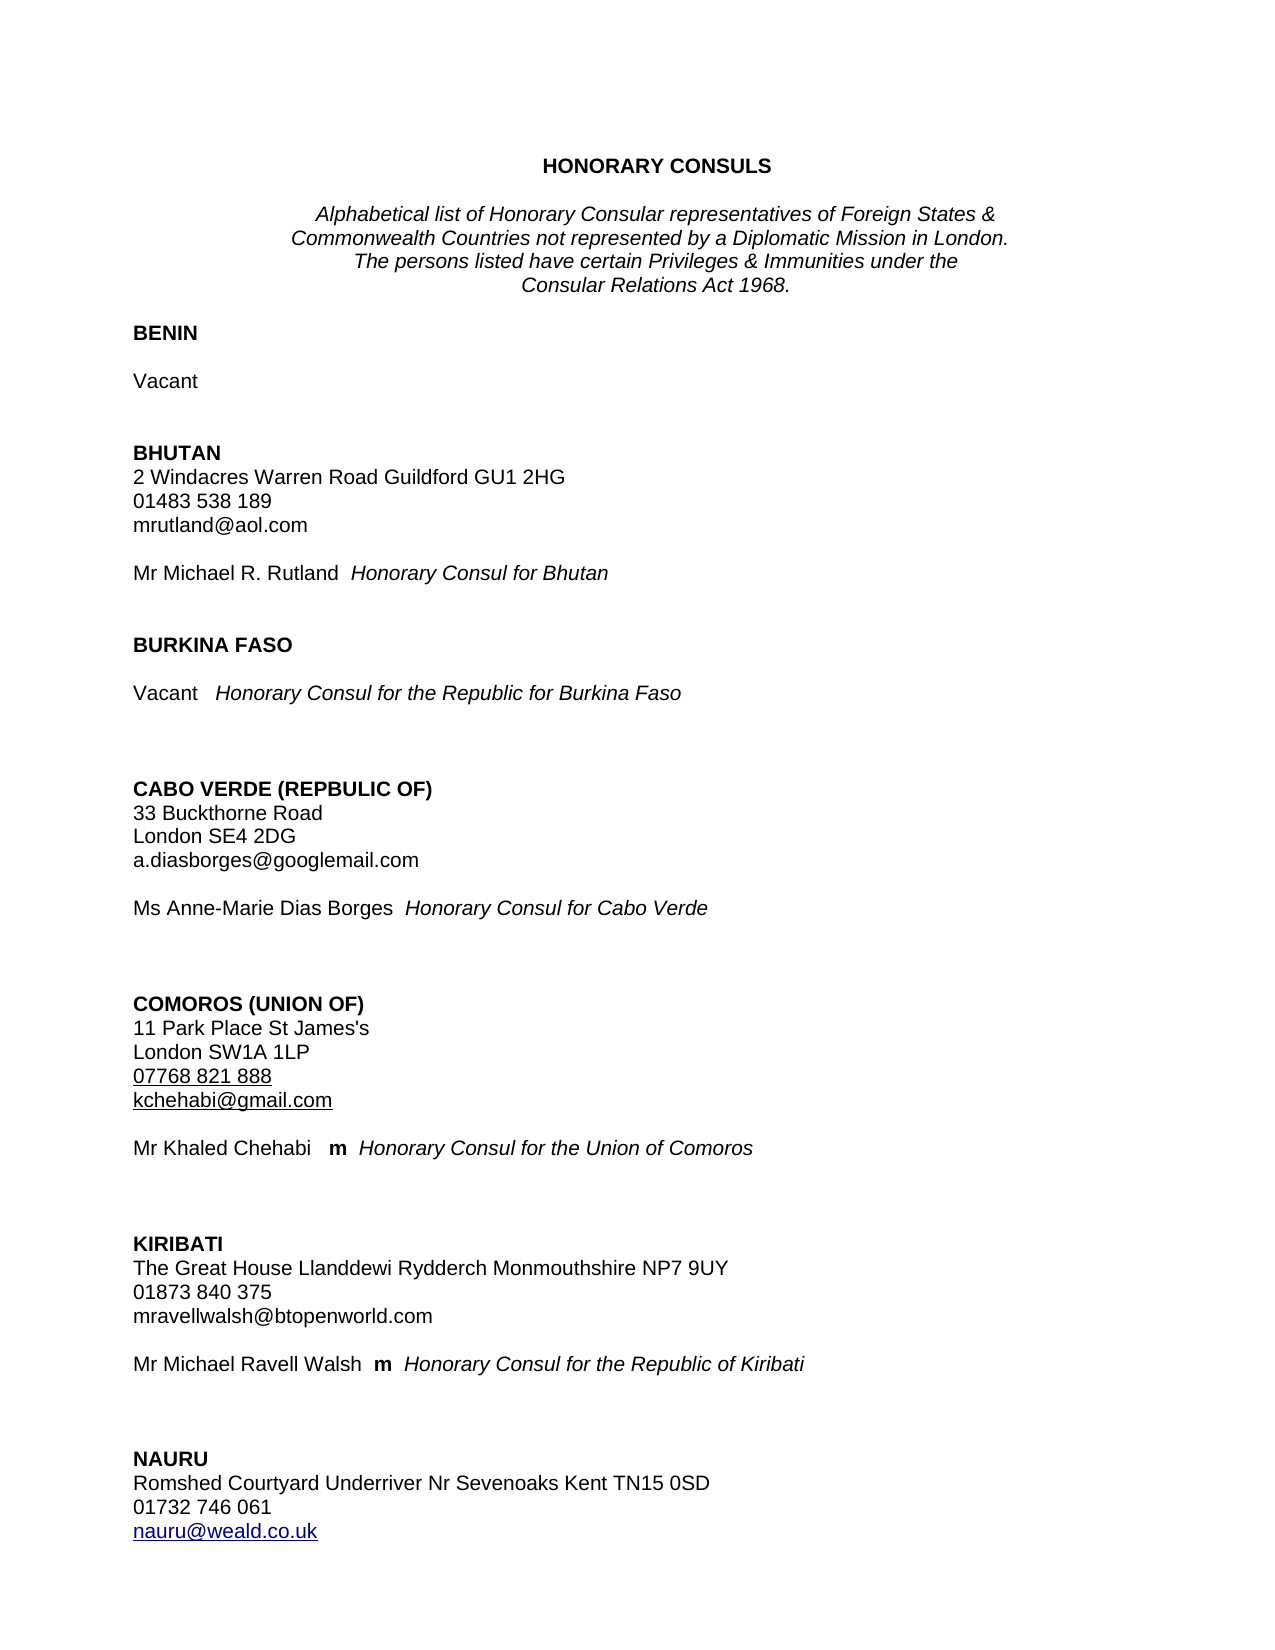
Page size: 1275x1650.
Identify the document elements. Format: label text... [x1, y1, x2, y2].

text London SE4 2DG [133, 824, 1181, 848]
text 07768 821 888 [133, 1064, 1181, 1088]
text nauru@weald.co.uk [133, 1519, 1181, 1543]
text Vacant Honorary Consul for the Republic for Burkina Faso [133, 681, 1181, 704]
text 01732 746 061 [133, 1495, 1181, 1519]
text London SW1A 1LP [133, 1040, 1181, 1064]
text mravellwalsh@btopenworld.com [133, 1303, 1181, 1327]
text NAURU [133, 1447, 1181, 1471]
subtitle KIRIBATI [133, 1232, 1181, 1256]
text 33 Buckthorne Road [133, 800, 1181, 824]
text Commonwealth Countries not represented by a Diplomatic Mission in London. [133, 225, 1181, 249]
text Ms Anne-Marie Dias Borges Honorary Consul for Cabo Verde [133, 896, 1181, 920]
text Mr Michael Ravell Walsh m Honorary Consul for the Republic of Kiribati [133, 1351, 1181, 1375]
text Mr Michael R. Rutland Honorary Consul for Bhutan [133, 561, 1181, 585]
text Mr Khaled Chehabi m Honorary Consul for the Union of Comoros [133, 1136, 1181, 1160]
text 11 Park Place St James's [133, 1016, 1181, 1040]
text Alphabetical list of Honorary Consular representatives of Foreign States & [133, 201, 1181, 225]
text The Great House Llanddewi Rydderch Monmouthshire NP7 9UY [133, 1256, 1181, 1279]
text Romshed Courtyard Underriver Nr Sevenoaks Kent TN15 0SD [133, 1471, 1181, 1495]
subtitle BURKINA FASO [133, 633, 1181, 657]
text 01873 840 375 [133, 1279, 1181, 1303]
text kchehabi@gmail.com [133, 1088, 1181, 1112]
subtitle BHUTAN [133, 441, 1181, 465]
text The persons listed have certain Privileges & Immunities under the [133, 249, 1181, 273]
subtitle BENIN [133, 321, 1181, 345]
subtitle CABO VERDE (REPBULIC OF) [133, 776, 1181, 800]
text a.diasborges@googlemail.com [133, 848, 1181, 872]
text 2 Windacres Warren Road Guildford GU1 2HG [133, 465, 1181, 489]
text COMOROS (UNION OF) [133, 992, 1181, 1016]
text Vacant [133, 369, 1181, 393]
text HONORARY CONSULS [133, 153, 1181, 177]
text Consular Relations Act 1968. [133, 273, 1181, 297]
text mrutland@aol.com [133, 513, 1181, 537]
text 01483 538 189 [133, 489, 1181, 513]
